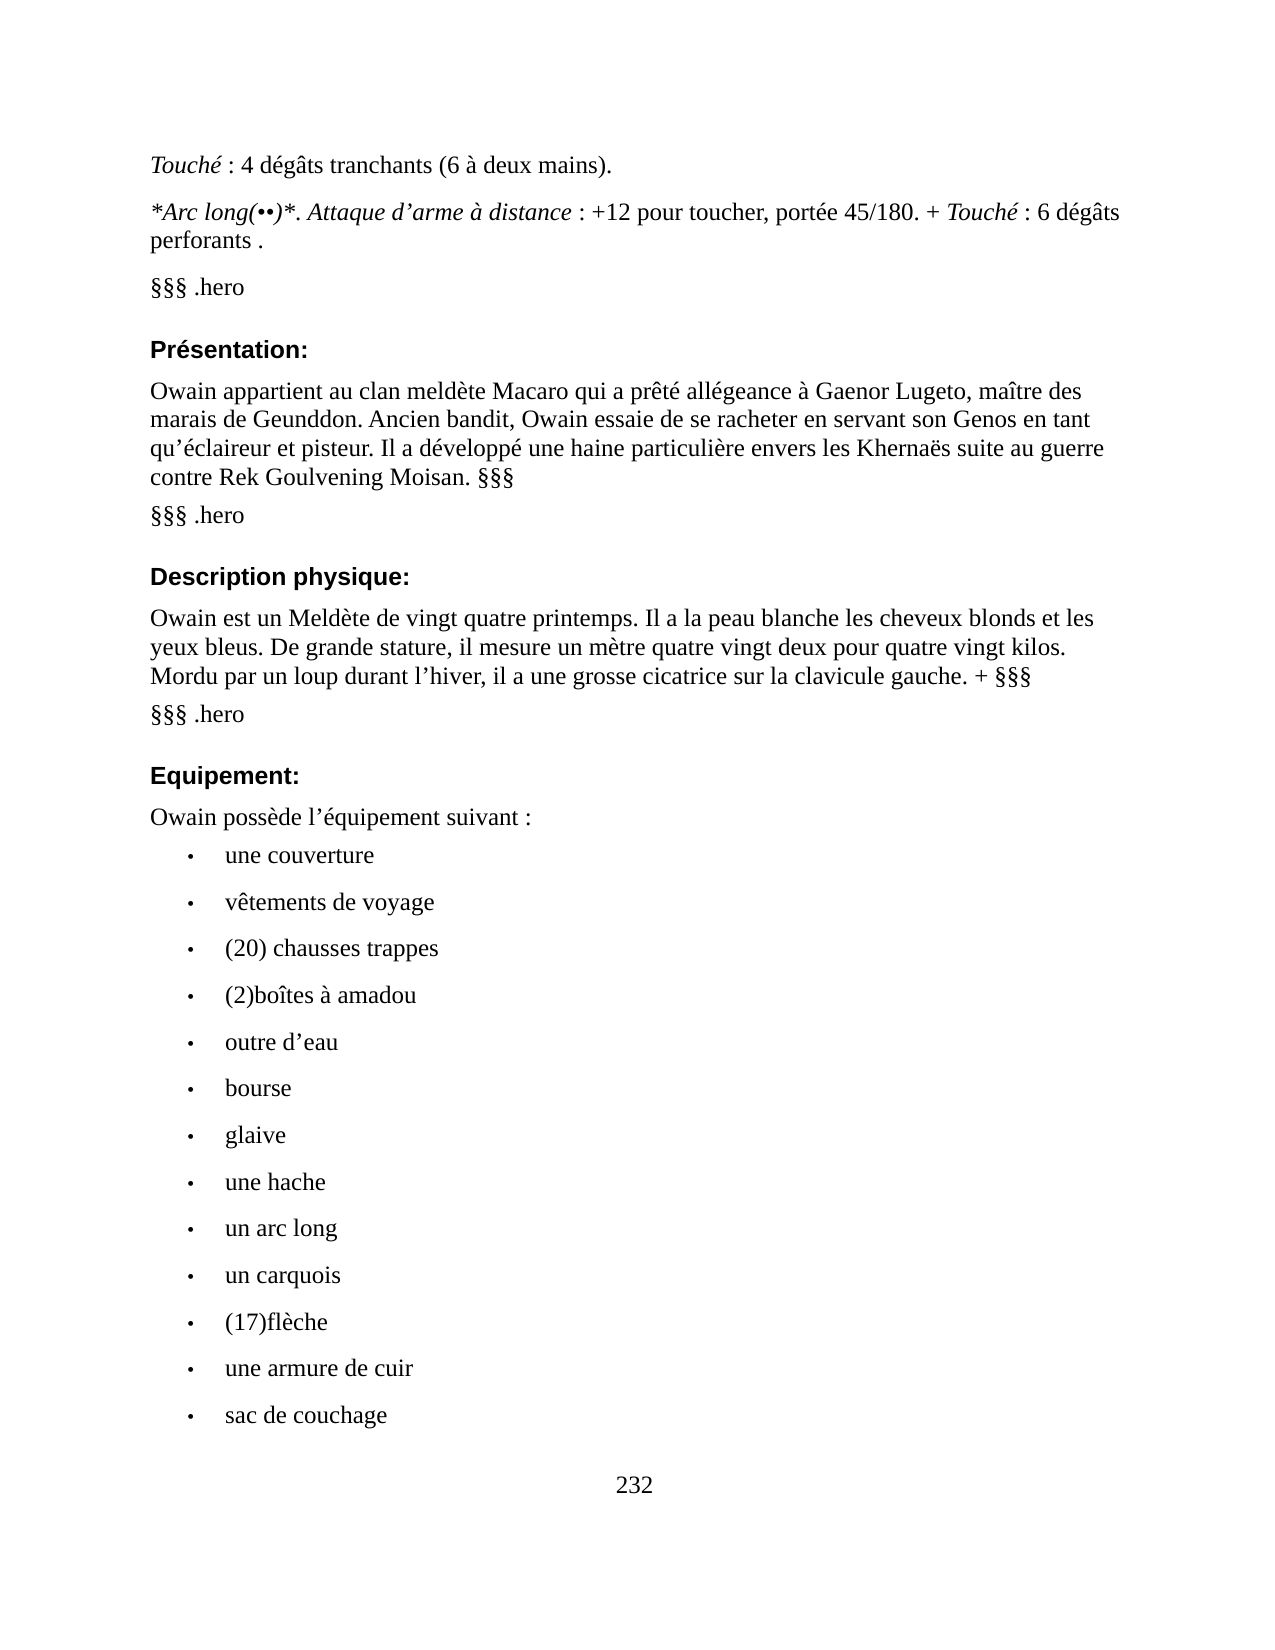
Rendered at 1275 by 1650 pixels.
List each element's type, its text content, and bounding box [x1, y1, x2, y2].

subtitle Equipement: [150, 761, 1125, 790]
list sac de couchage [187, 1400, 1125, 1429]
list une couverture [187, 840, 1125, 869]
list un carquois [187, 1260, 1125, 1289]
list (20) chausses trappes [187, 933, 1125, 962]
list glaive [187, 1120, 1125, 1149]
list bourse [187, 1073, 1125, 1102]
subtitle Description physique: [150, 562, 1125, 591]
list outre d’eau [187, 1027, 1125, 1056]
text Owain appartient au clan meldète Macaro qui a prêté allégeance à Gaenor Lugeto, maître des marais de Geunddon. Ancien bandit, Owain essaie de se racheter en servant son Genos en tant qu’éclaireur et pisteur. Il a développé une haine particulière envers les Khernaës suite au guerre contre Rek Goulvening Moisan. §§§ [150, 376, 1125, 491]
text Touché : 4 dégâts tranchants (6 à deux mains). [150, 150, 1125, 179]
list vêtements de voyage [187, 887, 1125, 916]
text §§§ .hero [150, 699, 1125, 727]
text §§§ .hero [150, 500, 1125, 528]
list une hache [187, 1167, 1125, 1196]
list un arc long [187, 1213, 1125, 1242]
text Owain possède l’équipement suivant : [150, 802, 1125, 831]
subtitle Présentation: [150, 335, 1125, 363]
text §§§ .hero [150, 272, 1125, 301]
list (17)flèche [187, 1307, 1125, 1336]
list (2)boîtes à amadou [187, 980, 1125, 1009]
list une armure de cuir [187, 1353, 1125, 1382]
text *Arc long(••)*. Attaque d’arme à distance : +12 pour toucher, portée 45/180. + Touché : 6 dégâts perforants . [150, 197, 1125, 254]
text Owain est un Meldète de vingt quatre printemps. Il a la peau blanche les cheveux blonds et les yeux bleus. De grande stature, il mesure un mètre quatre vingt deux pour quatre vingt kilos. Mordu par un loup durant l’hiver, il a une grosse cicatrice sur la clavicule gauche. + §§§ [150, 603, 1125, 690]
